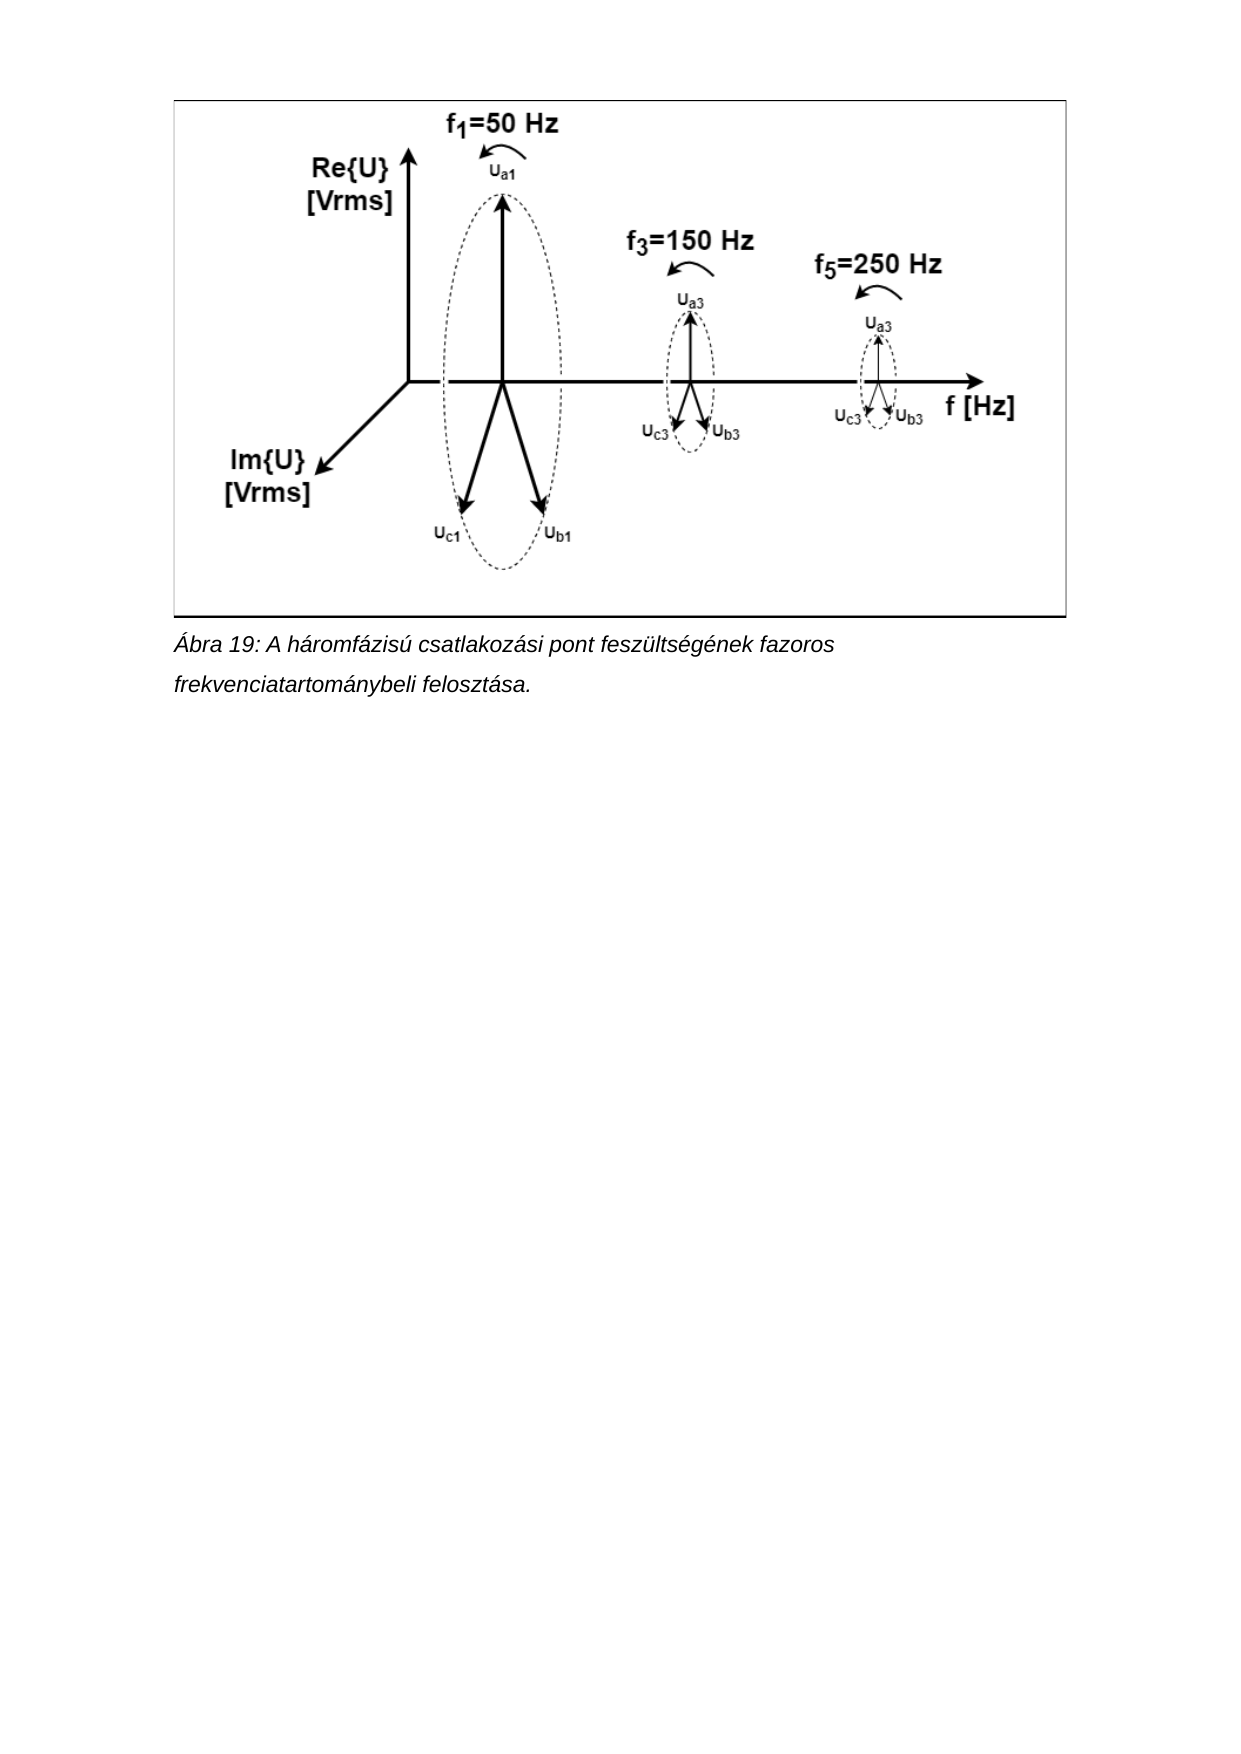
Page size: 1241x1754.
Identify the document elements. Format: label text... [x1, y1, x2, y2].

text Ábra 19: A háromfázisú csatlakozási pont feszültségének fazoros frekvenciatartománybeli felosztása. [174, 618, 1066, 697]
picture [173, 100, 1067, 618]
